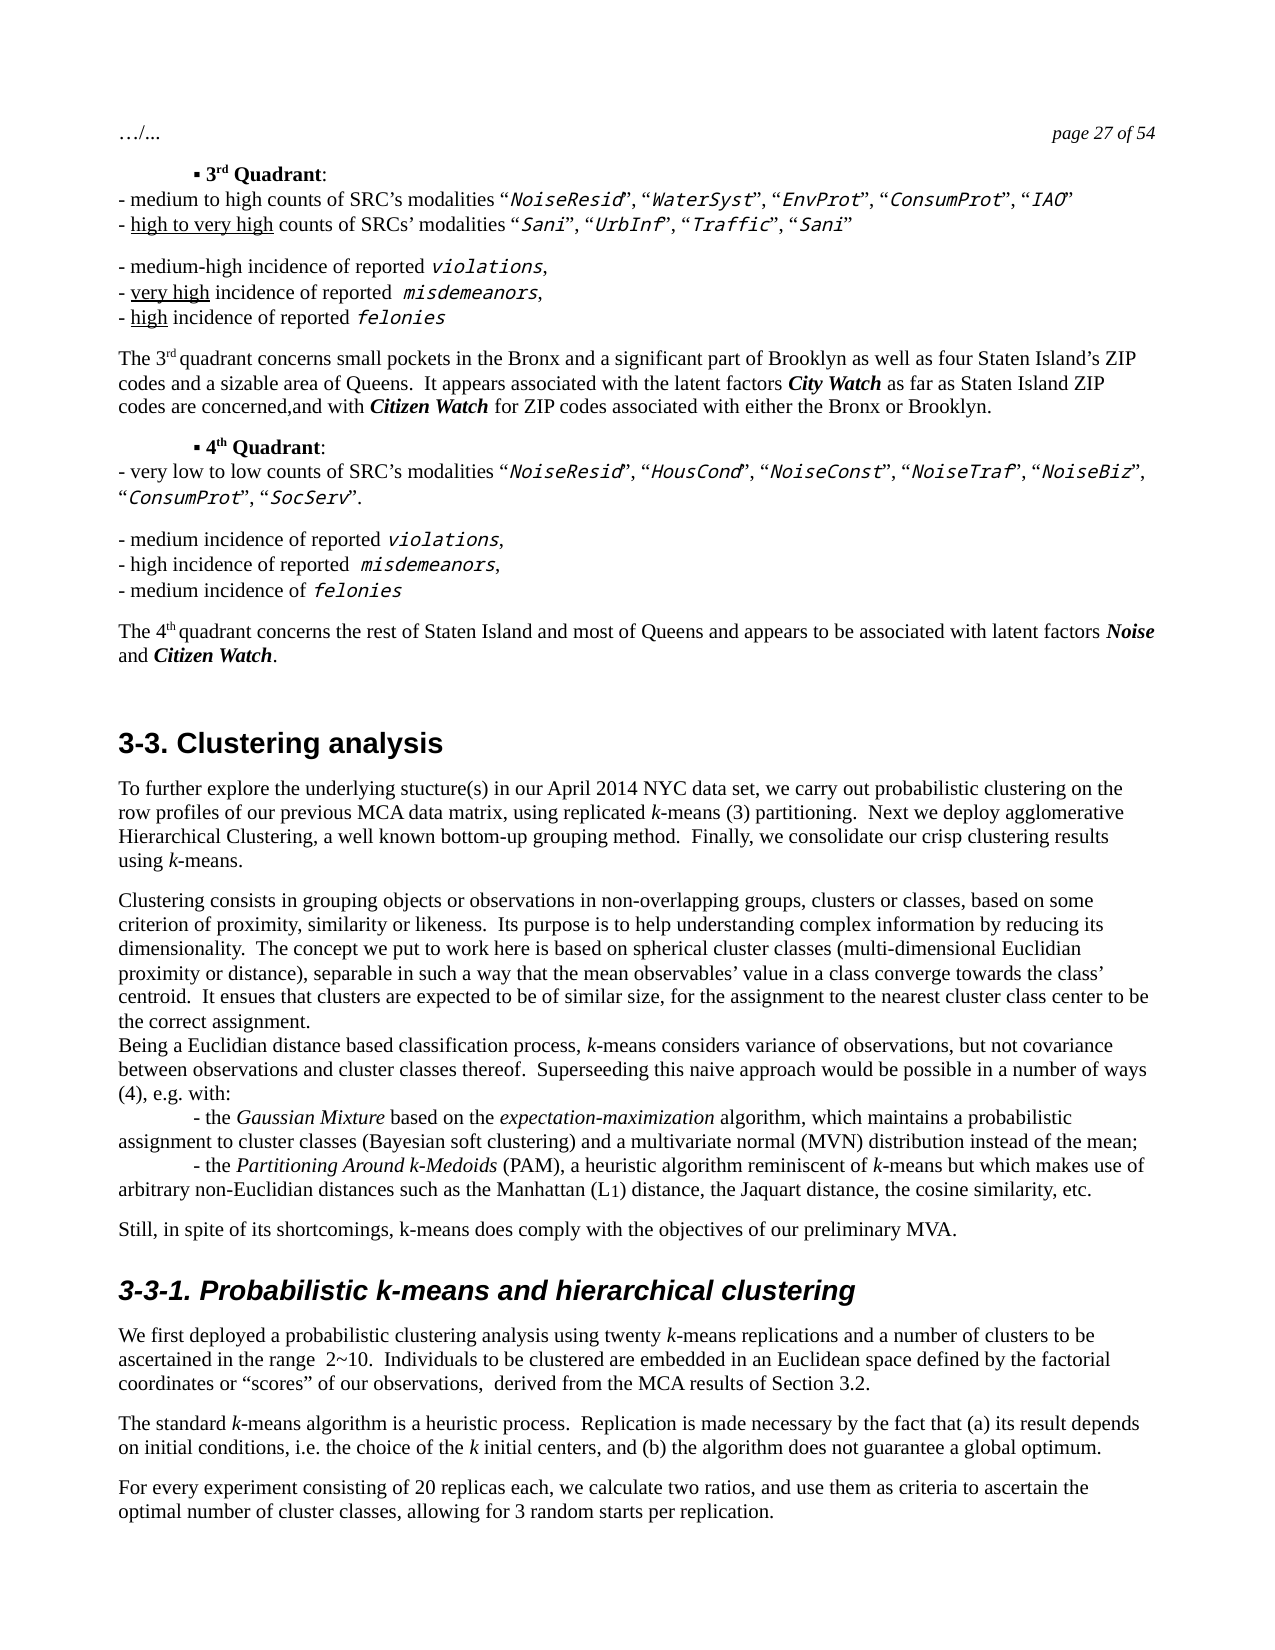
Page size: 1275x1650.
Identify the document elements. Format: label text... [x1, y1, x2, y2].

text The standard k-means algorithm is a heuristic process. Replication is made necessary by the fact that (a) its result depends on initial conditions, i.e. the choice of the k initial centers, and (b) the algorithm does not guarantee a global optimum. [118, 1411, 1157, 1459]
text Still, in spite of its shortcomings, k-means does comply with the objectives of our preliminary MVA. [118, 1217, 1157, 1241]
text To further explore the underlying stucture(s) in our April 2014 NYC data set, we carry out probabilistic clustering on the row profiles of our previous MCA data matrix, using replicated k-means (3) partitioning. Next we deploy agglomerative Hierarchical Clustering, a well known bottom-up grouping method. Finally, we consolidate our crisp clustering results using k-means. [118, 776, 1157, 872]
text ▪ 3rd Quadrant: - medium to high counts of SRC’s modalities “NoiseResid”, “WaterSyst”, “EnvProt”, “ConsumProt”, “IAO” - high to very high counts of SRCs’ modalities “Sani”, “UrbInf”, “Traffic”, “Sani” [118, 162, 1157, 237]
text We first deployed a probabilistic clustering analysis using twenty k-means replications and a number of clusters to be ascertained in the range 2~10. Individuals to be clustered are embedded in an Euclidean space defined by the factorial coordinates or “scores” of our observations, derived from the MCA results of Section 3.2. [118, 1322, 1157, 1395]
subtitle 3-3-1. Probabilistic k-means and hierarchical clustering [118, 1274, 1157, 1306]
text For every experiment consisting of 20 replicas each, we calculate two ratios, and use them as criteria to ascertain the optimal number of cluster classes, allowing for 3 random starts per replication. [118, 1475, 1157, 1523]
text The 4th quadrant concerns the rest of Staten Island and most of Queens and appears to be associated with latent factors Noise and Citizen Watch. [118, 619, 1157, 667]
subtitle 3-3. Clustering analysis [118, 726, 1157, 759]
text Being a Euclidian distance based classification process, k-means considers variance of observations, but not covariance between observations and cluster classes thereof. Superseeding this naive approach would be possible in a number of ways (4), e.g. with: - the Gaussian Mixture based on the expectation-maximization algorithm, which maintains a probabilistic assignment to cluster classes (Bayesian soft clustering) and a multivariate normal (MVN) distribution instead of the mean; - the Partitioning Around k-Medoids (PAM), a heuristic algorithm reminiscent of k-means but which makes use of arbitrary non-Euclidian distances such as the Manhattan (L1) distance, the Jaquart distance, the cosine similarity, etc. [118, 1033, 1157, 1201]
text The 3rd quadrant concerns small pockets in the Bronx and a significant part of Brooklyn as well as four Staten Island’s ZIP codes and a sizable area of Queens. It appears associated with the latent factors City Watch as far as Staten Island ZIP codes are concerned,and with Citizen Watch for ZIP codes associated with either the Bronx or Brooklyn. [118, 346, 1157, 418]
text Clustering consists in grouping objects or observations in non-overlapping groups, clusters or classes, based on some criterion of proximity, similarity or likeness. Its purpose is to help understanding complex information by reducing its dimensionality. The concept we put to work here is based on spherical cluster classes (multi-dimensional Euclidian proximity or distance), separable in such a way that the mean observables’ value in a class converge towards the class’ centroid. It ensues that clusters are expected to be of similar size, for the assignment to the nearest cluster class center to be the correct assignment. [118, 888, 1157, 1033]
text - medium-high incidence of reported violations, - very high incidence of reported misdemeanors, - high incidence of reported felonies [118, 253, 1157, 330]
text - medium incidence of reported violations, - high incidence of reported misdemeanors, - medium incidence of felonies [118, 526, 1157, 603]
text ▪ 4th Quadrant: - very low to low counts of SRC’s modalities “NoiseResid”, “HousCond”, “NoiseConst”, “NoiseTraf”, “NoiseBiz”, “ConsumProt”, “SocServ”. [118, 435, 1157, 510]
